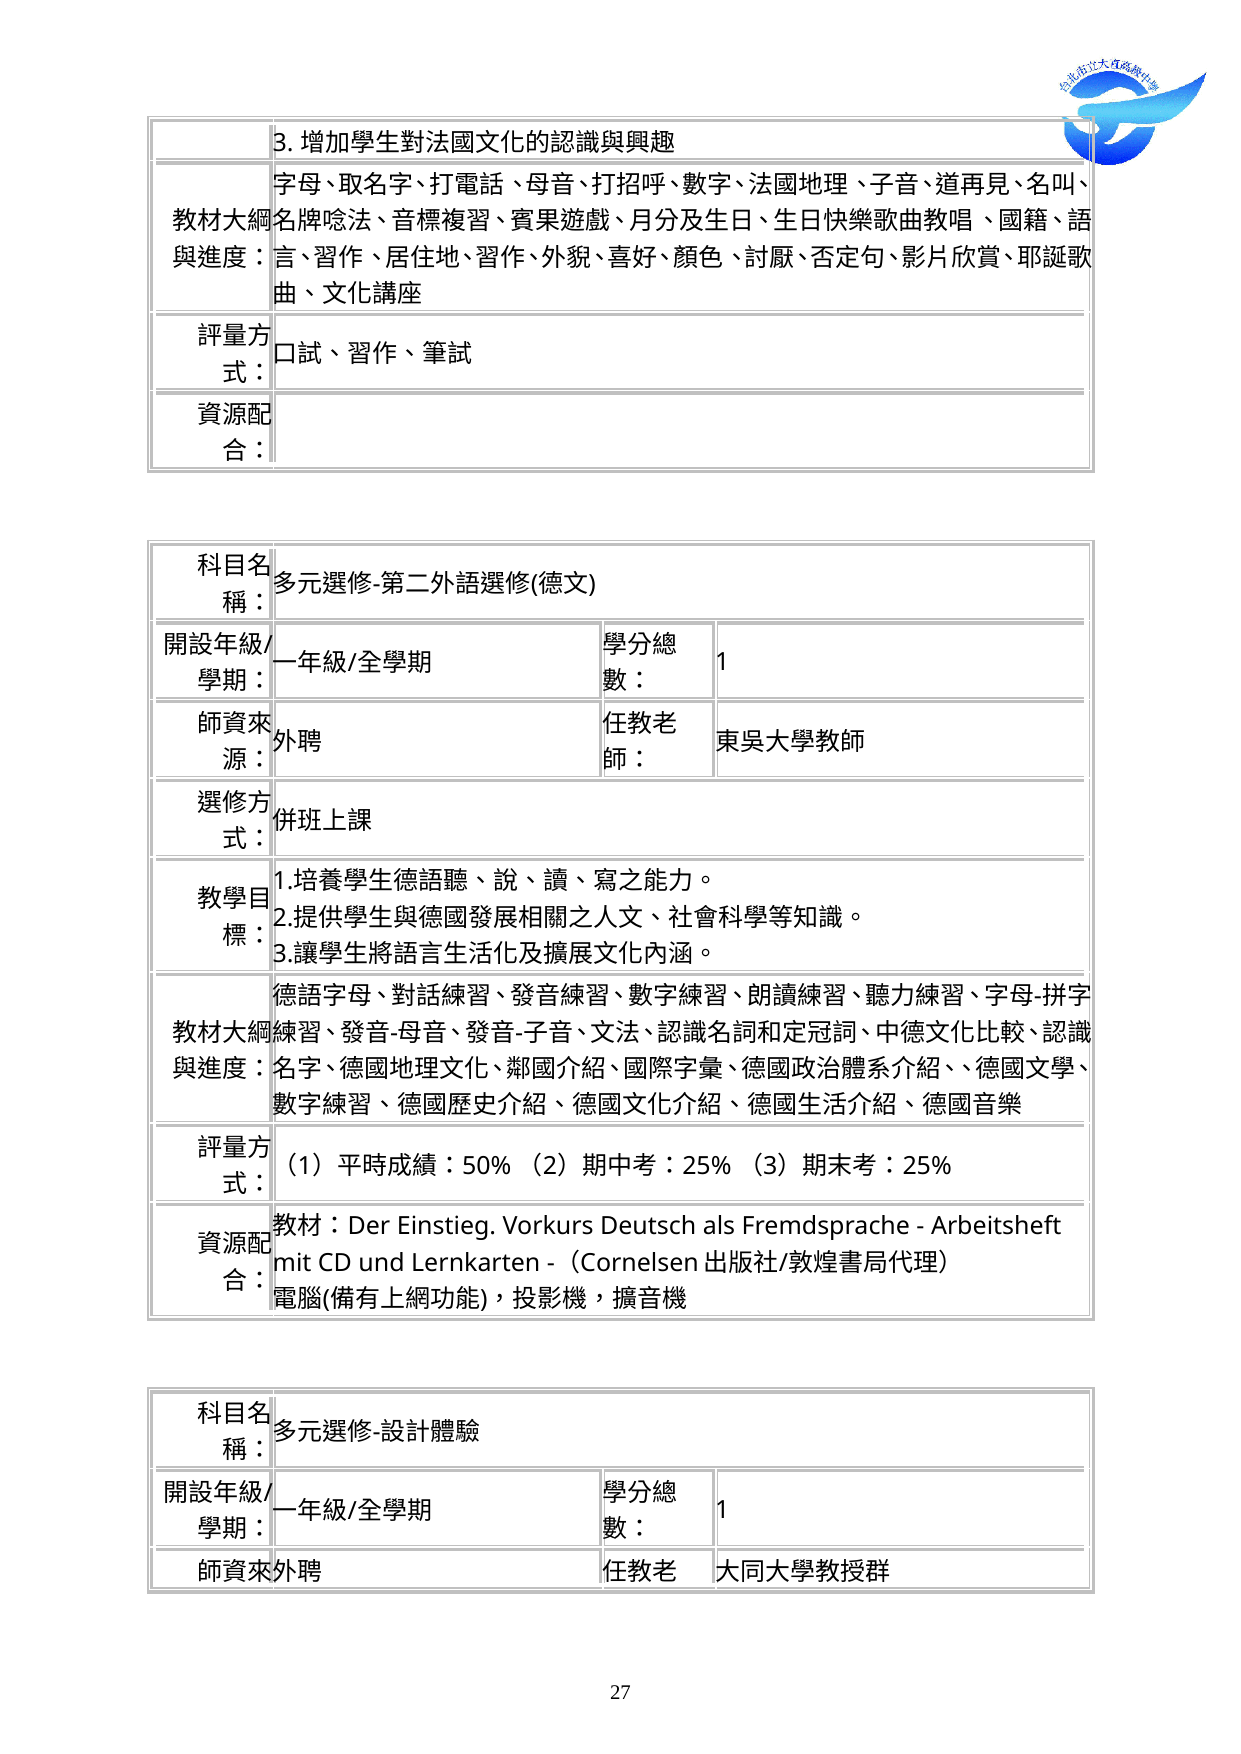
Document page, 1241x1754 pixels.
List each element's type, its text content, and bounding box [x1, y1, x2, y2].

table_cell 任教老師： [605, 703, 712, 776]
table_cell 1 [715, 618, 1092, 697]
table_cell 一年級/全學期 [276, 625, 599, 697]
table_cell 學分總數： [605, 1472, 712, 1545]
table_cell 開設年級/學期： [150, 1466, 272, 1545]
table_cell [148, 1321, 1092, 1386]
table_cell 任教老 [602, 1545, 715, 1587]
table_cell 評量方式： [150, 1121, 272, 1199]
table_cell 外聘 [273, 1551, 602, 1587]
table_cell 開設年級/學期： [150, 618, 272, 697]
table_cell 教材大綱與進度： [150, 970, 272, 1121]
table_cell [153, 122, 272, 158]
table_cell 一年級/全學期 [276, 1472, 599, 1545]
table_cell 德語字母、對話練習、發音練習、數字練習、朗讀練習、聽力練習、字母-拼字練習、發音-母音、發音-子音、文法、認識名詞和定冠詞、中德文化比較、認識名字、德國地理文化、鄰國介紹、國際字彙、德國政治體系介紹、、德國文學、數字練習、德國歷史介紹、德國文化介紹、德國生活介紹、德國音樂 [273, 970, 1092, 1121]
table_cell 選修方式： [150, 776, 272, 854]
table_cell 東吳大學教師 [715, 697, 1092, 776]
table_cell 併班上課 [273, 776, 1092, 854]
table_cell 師資來源： [150, 1545, 272, 1587]
table_cell [148, 473, 1092, 538]
table_cell 外聘 [276, 703, 599, 776]
table_cell 1 [715, 1466, 1092, 1545]
table_cell 口試、習作、筆試 [273, 310, 1092, 388]
table_cell 大同大學教授群 [715, 1545, 1092, 1587]
table_cell 3. 增加學生對法國文化的認識與興趣 [273, 117, 1053, 158]
picture [1053, 117, 1092, 170]
table_header 多元選修-第二外語選修(德文) [273, 541, 1092, 618]
table_cell 1.培養學生德語聽、說、讀、寫之能力。 2.提供學生與德國發展相關之人文、社會科學等知識。 3.讓學生將語言生活化及擴展文化內涵。 [273, 855, 1092, 969]
table_cell 資源配合： [150, 1200, 272, 1314]
table_cell 學分總數： [605, 625, 712, 697]
table_cell （1）平時成績：50% （2）期中考：25% （3）期末考：25% [273, 1121, 1092, 1199]
table_cell 教材：Der Einstieg. Vorkurs Deutsch als Fremdsprache - Arbeitsheft mit CD und Lernkarten -（Cornelsen出版社/敦煌書局代理） 電腦(備有上網功能)，投影機，擴音機 [273, 1200, 1092, 1314]
table_cell 教材大綱與進度： [150, 158, 272, 309]
table_cell 教學目標： [150, 855, 272, 969]
table_cell 資源配合： [150, 388, 272, 467]
table_cell 師資來源： [260, 1564, 269, 1578]
table_cell 評量方式： [150, 310, 272, 388]
table_header 科目名稱： [153, 546, 272, 618]
table_cell [273, 388, 1092, 467]
table_cell 字母、取名字、打電話 、母音、打招呼、數字、法國地理 、子音、道再見、名叫、名牌唸法、音標複習、賓果遊戲、月分及生日、生日快樂歌曲教唱 、國籍、語言、習作 、居住地、習作、外貎、喜好、顏色 、討厭、否定句、影片欣賞、耶誕歌曲、文化講座 [276, 165, 1089, 309]
table_header 多元選修-設計體驗 [273, 1389, 1092, 1466]
table_cell 師資來源： [150, 697, 272, 776]
picture [1053, 50, 1211, 170]
table_header 科目名稱： [153, 1394, 272, 1466]
